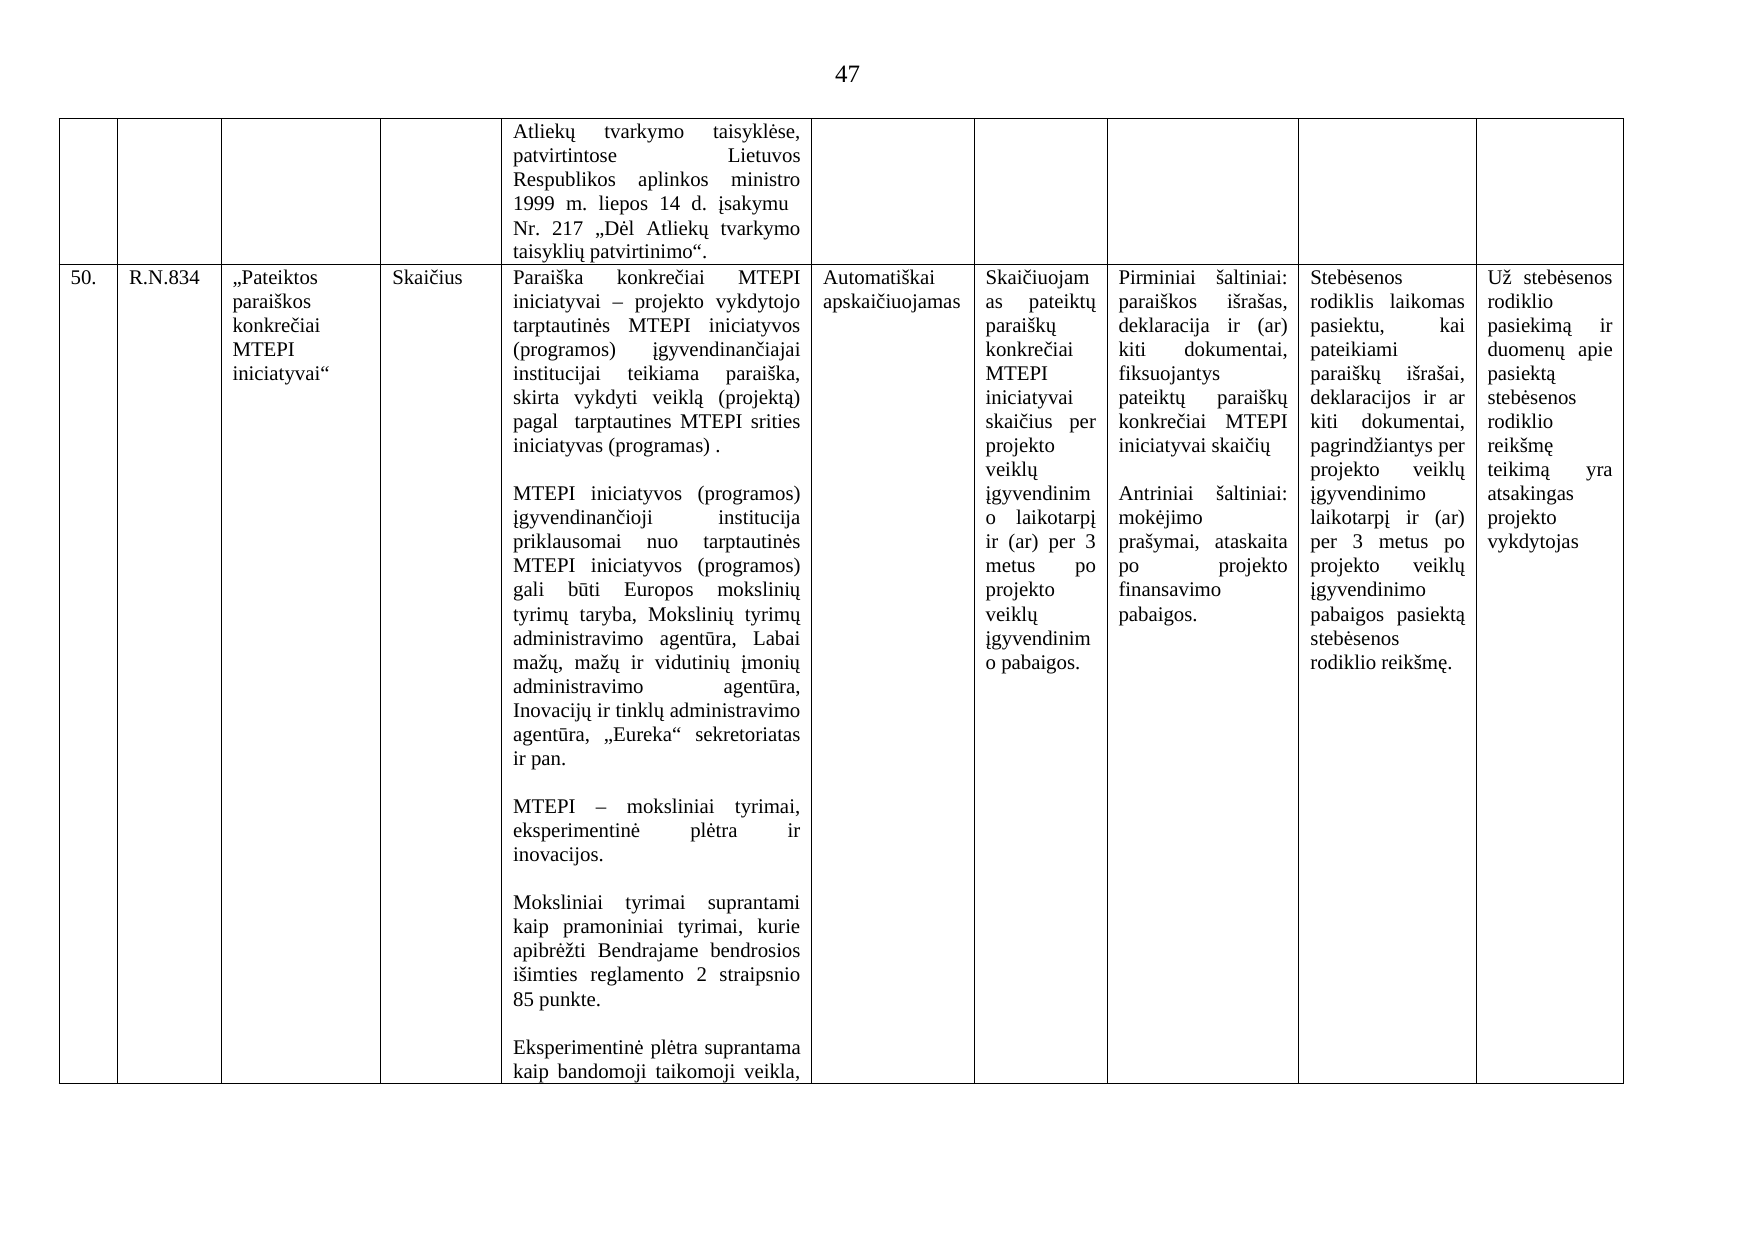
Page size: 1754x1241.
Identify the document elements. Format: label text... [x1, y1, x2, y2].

table_cell Paraiška konkrečiai MTEPI iniciatyvai – projekto vykdytojo tarptautinės MTEPI iniciatyvos (programos) įgyvendinančiajai institucijai teikiama paraiška, skirta vykdyti veiklą (projektą) pagal tarptautines MTEPI srities iniciatyvas (programas) . MTEPI iniciatyvos (programos) įgyvendinančioji institucija priklausomai nuo tarptautinės MTEPI iniciatyvos (programos) gali būti Europos mokslinių tyrimų taryba, Mokslinių tyrimų administravimo agentūra, Labai mažų, mažų ir vidutinių įmonių administravimo agentūra, Inovacijų ir tinklų administravimo agentūra, „Eureka“ sekretoriatas ir pan. MTEPI – moksliniai tyrimai, eksperimentinė plėtra ir inovacijos. Moksliniai tyrimai suprantami kaip pramoniniai tyrimai, kurie apibrėžti Bendrajame bendrosios išimties reglamento 2 straipsnio 85 punkte. Eksperimentinė plėtra suprantama kaip bandomoji taikomoji veikla, [502, 265, 811, 1083]
table_cell [975, 119, 1107, 263]
table_cell Skaičius [381, 265, 501, 1083]
table_cell Atliekų tvarkymo taisyklėse, patvirtintose Lietuvos Respublikos aplinkos ministro 1999 m. liepos 14 d. įsakymu Nr. 217 „Dėl Atliekų tvarkymo taisyklių patvirtinimo“. [502, 119, 811, 263]
table_cell [118, 119, 221, 263]
table_cell Stebėsenos rodiklis laikomas pasiektu, kai pateikiami paraiškų išrašai, deklaracijos ir ar kiti dokumentai, pagrindžiantys per projekto veiklų įgyvendinimo laikotarpį ir (ar) per 3 metus po projekto veiklų įgyvendinimo pabaigos pasiektą stebėsenos rodiklio reikšmę. [1299, 265, 1476, 1083]
table_cell [1108, 119, 1298, 263]
table_cell 50. [60, 265, 117, 1083]
table_cell Pirminiai šaltiniai: paraiškos išrašas, deklaracija ir (ar) kiti dokumentai, fiksuojantys pateiktų paraiškų konkrečiai MTEPI iniciatyvai skaičių Antriniai šaltiniai: mokėjimo prašymai, ataskaita po projekto finansavimo pabaigos. [1108, 265, 1298, 1083]
table_cell Automatiškai apskaičiuojamas [812, 265, 974, 1083]
table_cell [812, 119, 974, 263]
table_cell [381, 119, 501, 263]
table_cell [60, 119, 117, 263]
table_cell Už stebėsenos rodiklio pasiekimą ir duomenų apie pasiektą stebėsenos rodiklio reikšmę teikimą yra atsakingas projekto vykdytojas [1477, 265, 1623, 1083]
table_cell [222, 119, 380, 263]
table_cell Skaičiuojamas pateiktų paraiškų konkrečiai MTEPI iniciatyvai skaičius per projekto veiklų įgyvendinimo laikotarpį ir (ar) per 3 metus po projekto veiklų įgyvendinimo pabaigos. [975, 265, 1107, 1083]
table_cell R.N.834 [118, 265, 221, 1083]
table_cell [1299, 119, 1476, 263]
table_cell [1477, 119, 1623, 263]
table_cell „Pateiktos paraiškos konkrečiai MTEPI iniciatyvai“ [222, 265, 380, 1083]
